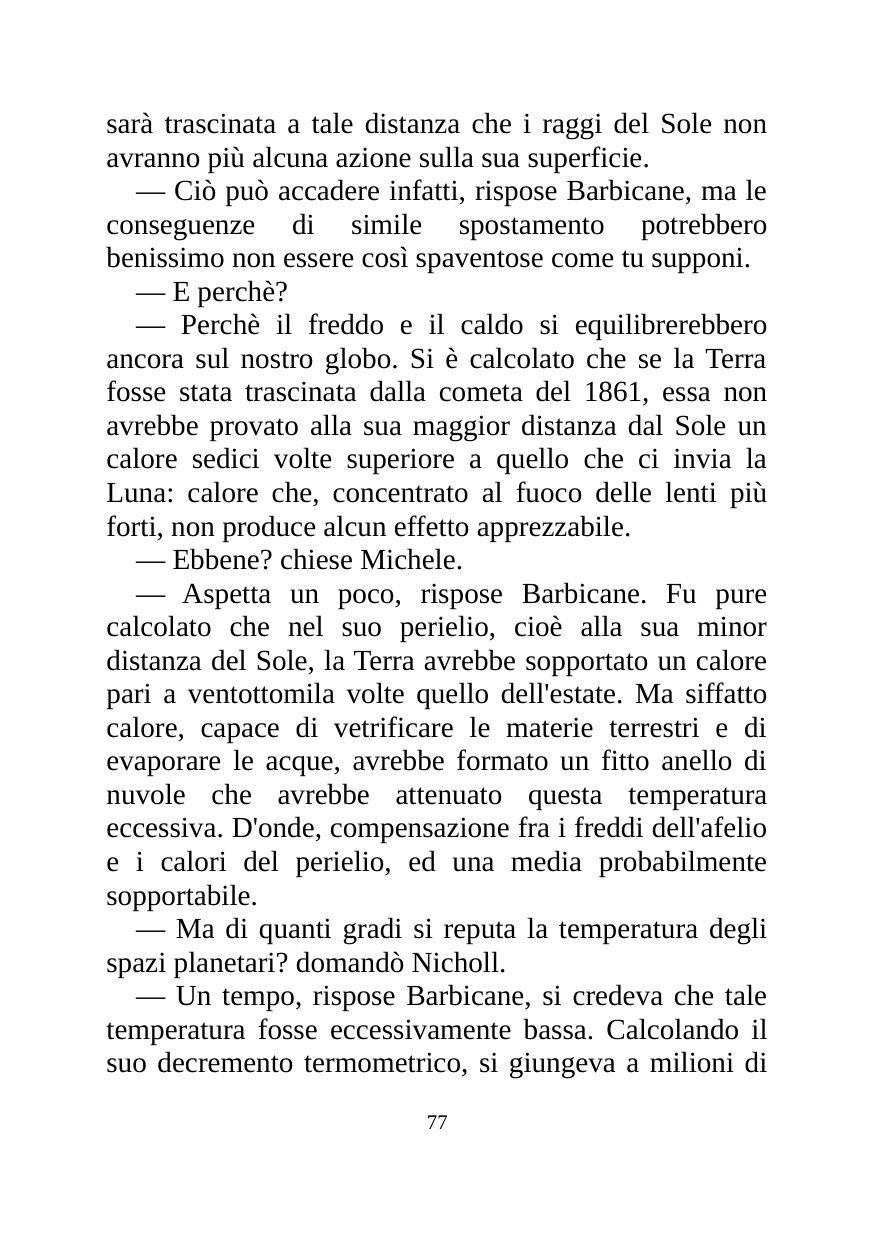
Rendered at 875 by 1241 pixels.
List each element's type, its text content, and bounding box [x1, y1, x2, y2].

text — Ebbene? chiese Michele. [106, 542, 768, 576]
text — Perchè il freddo e il caldo si equilibrerebbero ancora sul nostro globo. Si è calcolato che se la Terra fosse stata trascinata dalla cometa del 1861, essa non avrebbe provato alla sua maggior distanza dal Sole un calore sedici volte superiore a quello che ci invia la Luna: calore che, concentrato al fuoco delle lenti più forti, non produce alcun effetto apprezzabile. [106, 307, 768, 542]
text — E perchè? [106, 274, 768, 307]
text — Ma di quanti gradi si reputa la temperatura degli spazi planetari? domandò Nicholl. [106, 911, 768, 978]
text — Un tempo, rispose Barbicane, si credeva che tale temperatura fosse eccessivamente bassa. Calcolando il suo decremento termometrico, si giungeva a milioni di [106, 978, 768, 1079]
text — Aspetta un poco, rispose Barbicane. Fu pure calcolato che nel suo perielio, cioè alla sua minor distanza del Sole, la Terra avrebbe sopportato un calore pari a ventottomila volte quello dell'estate. Ma siffatto calore, capace di vetrificare le materie terrestri e di evaporare le acque, avrebbe formato un fitto anello di nuvole che avrebbe attenuato questa temperatura eccessiva. D'onde, compensazione fra i freddi dell'afelio e i calori del perielio, ed una media probabilmente sopportabile. [106, 576, 768, 911]
text sarà trascinata a tale distanza che i raggi del Sole non avranno più alcuna azione sulla sua superficie. [106, 106, 768, 173]
text — Ciò può accadere infatti, rispose Barbicane, ma le conseguenze di simile spostamento potrebbero benissimo non essere così spaventose come tu supponi. [106, 173, 768, 274]
